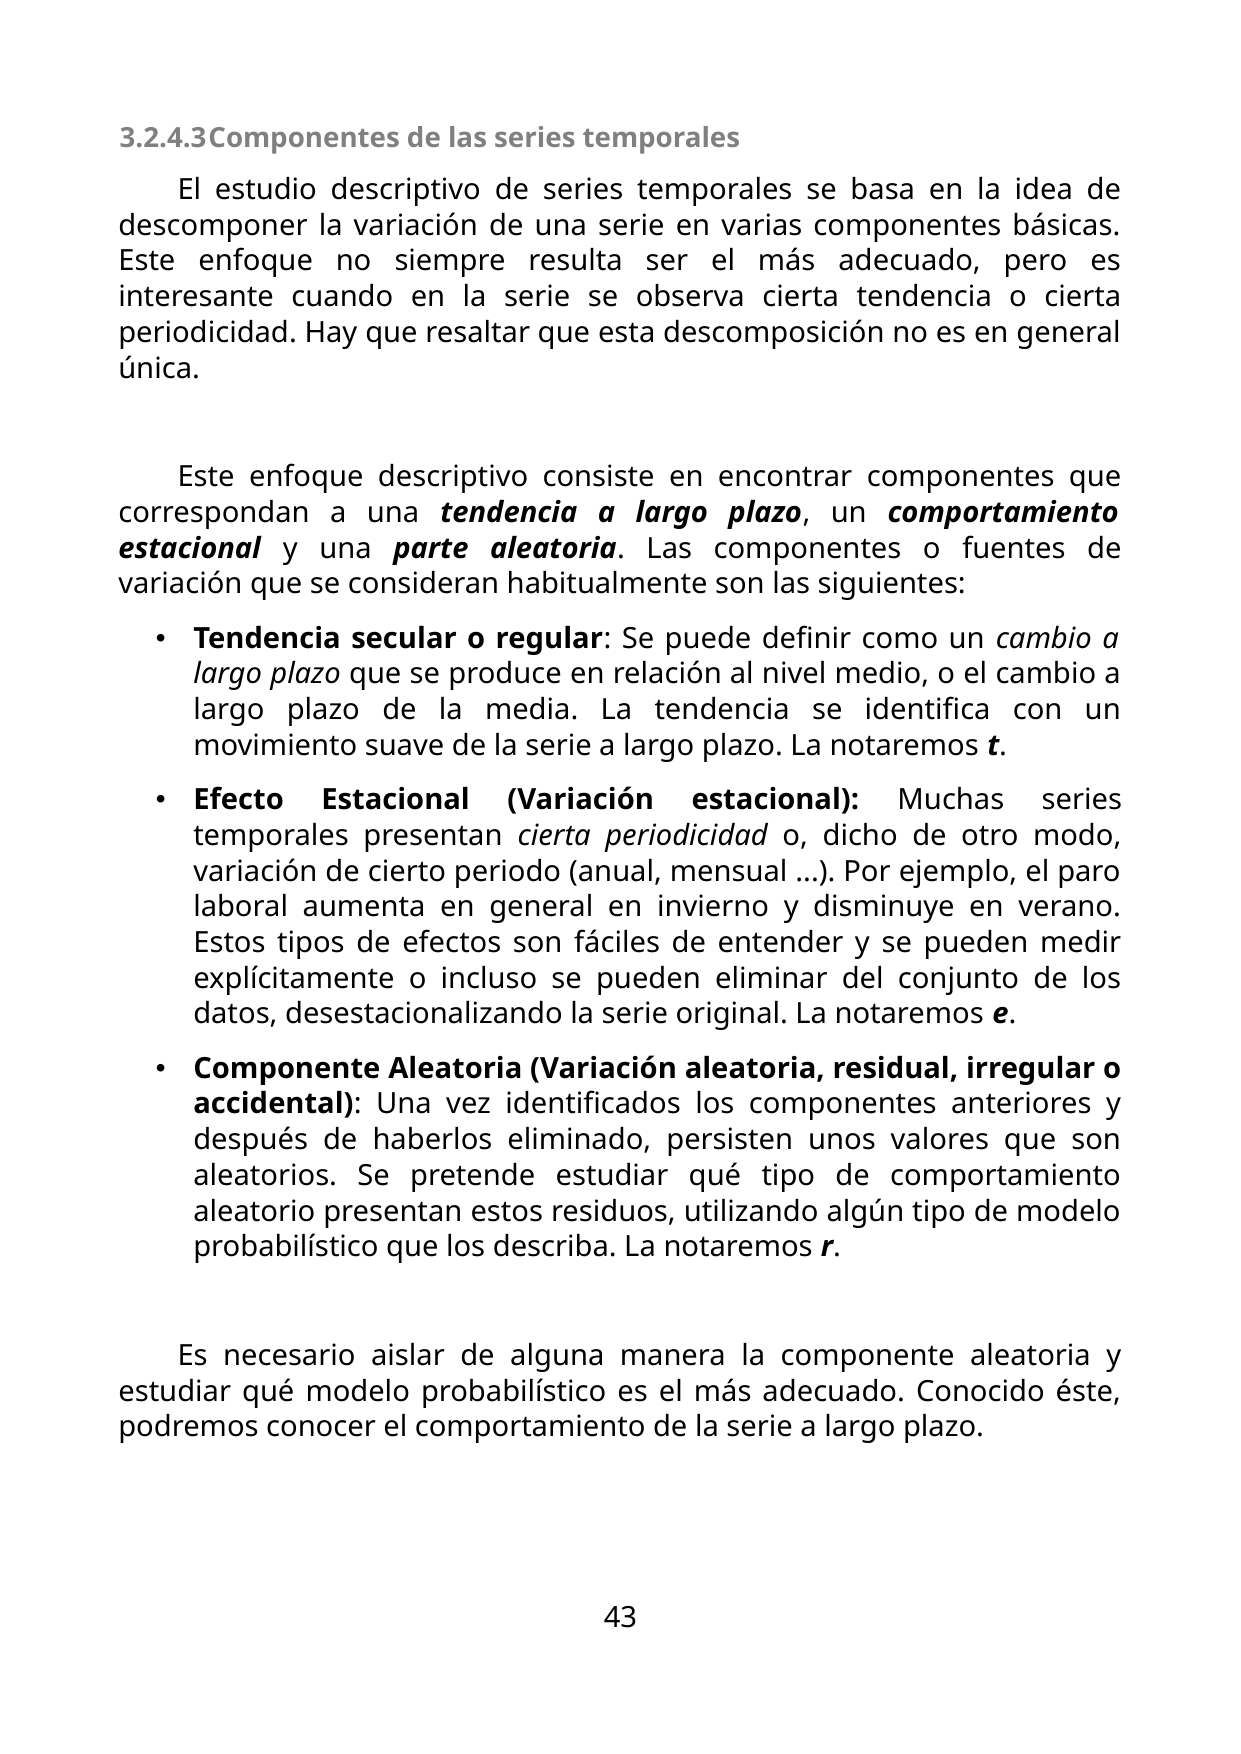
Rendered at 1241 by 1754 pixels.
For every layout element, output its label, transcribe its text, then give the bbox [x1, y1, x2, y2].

list Componente Aleatoria (Variación aleatoria, residual, irregular o accidental): Una vez identificados los componentes anteriores y después de haberlos eliminado, persisten unos valores que son aleatorios. Se pretende estudiar qué tipo de comportamiento aleatorio presentan estos residuos, utilizando algún tipo de modelo probabilístico que los describa. La notaremos r. [156, 1047, 1122, 1265]
list Efecto Estacional (Variación estacional): Muchas series temporales presentan cierta periodicidad o, dicho de otro modo, variación de cierto periodo (anual, mensual ...). Por ejemplo, el paro laboral aumenta en general en invierno y disminuye en verano. Estos tipos de efectos son fáciles de entender y se pueden medir explícitamente o incluso se pueden eliminar del conjunto de los datos, desestacionalizando la serie original. La notaremos e. [156, 778, 1122, 1032]
text Es necesario aislar de alguna manera la componente aleatoria y estudiar qué modelo probabilístico es el más adecuado. Conocido éste, podremos conocer el comportamiento de la serie a largo plazo. [118, 1334, 1122, 1445]
text El estudio descriptivo de series temporales se basa en la idea de descomponer la variación de una serie en varias componentes básicas. Este enfoque no siempre resulta ser el más adecuado, pero es interesante cuando en la serie se observa cierta tendencia o cierta periodicidad. Hay que resaltar que esta descomposición no es en general única. [118, 168, 1122, 387]
subtitle Componentes de las series temporales [119, 118, 1122, 156]
list Tendencia secular o regular: Se puede definir como un cambio a largo plazo que se produce en relación al nivel medio, o el cambio a largo plazo de la media. La tendencia se identifica con un movimiento suave de la serie a largo plazo. La notaremos t. [156, 617, 1122, 764]
text Este enfoque descriptivo consiste en encontrar componentes que correspondan a una tendencia a largo plazo, un comportamiento estacional y una parte aleatoria. Las componentes o fuentes de variación que se consideran habitualmente son las siguientes: [118, 455, 1122, 602]
